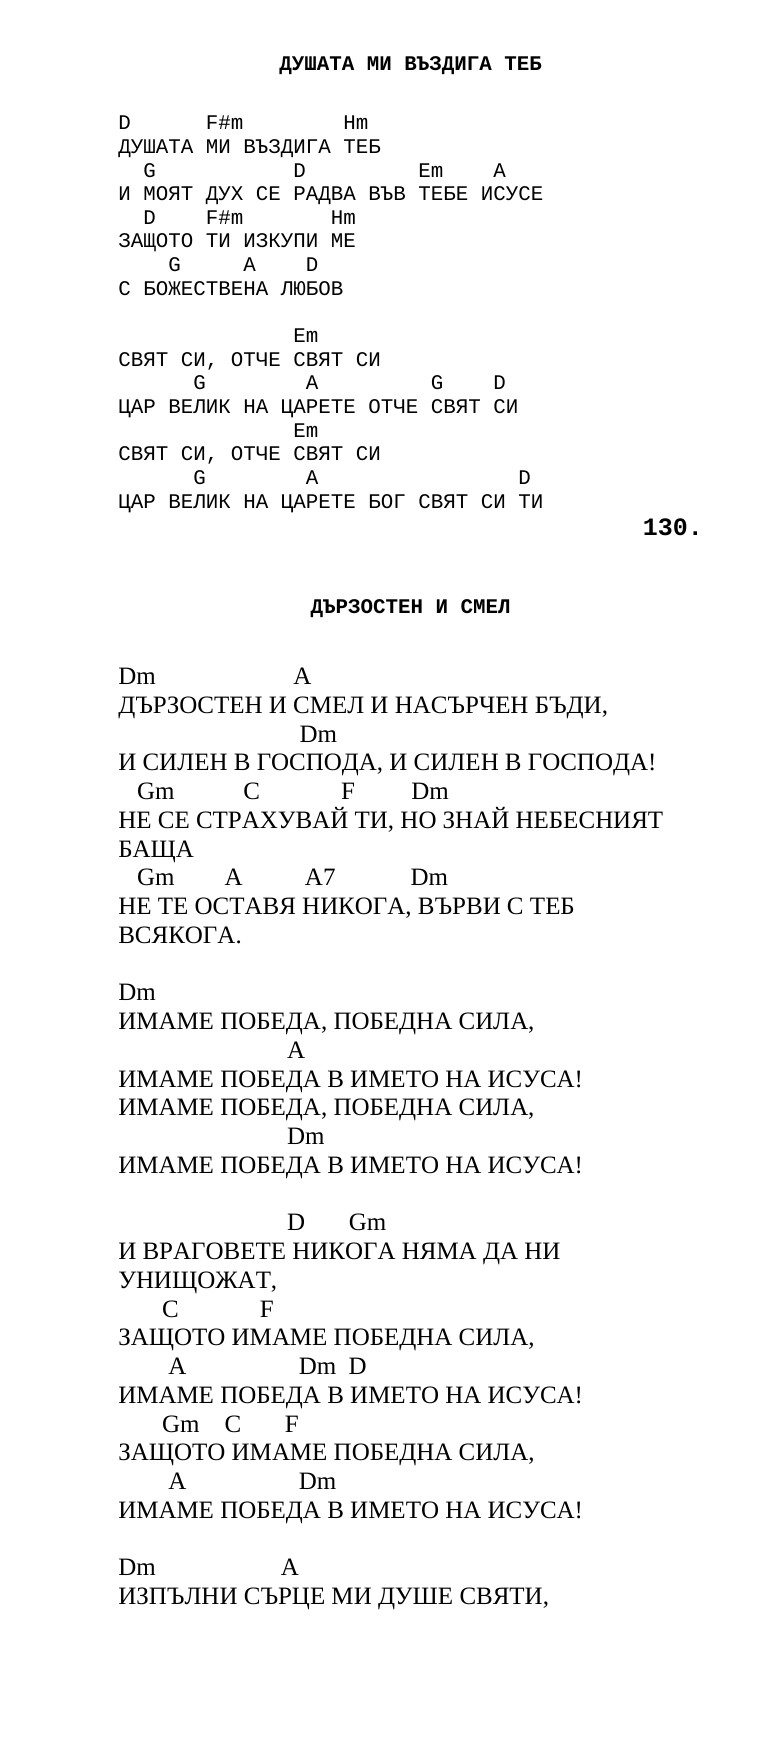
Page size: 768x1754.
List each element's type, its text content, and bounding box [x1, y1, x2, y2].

text И СИЛЕН В ГОСПОДА, И СИЛЕН В ГОСПОДА! [118, 747, 702, 776]
text D F#m Hm ДУШАТА МИ ВЪЗДИГА ТЕБ G D Em A И МОЯТ ДУХ СЕ РАДВА ВЪВ ТЕБЕ ИСУСЕ D F#m Hm ЗАЩОТО ТИ ИЗКУПИ МЕ G A D С БОЖЕСТВЕНА ЛЮБОВ [118, 112, 702, 301]
text Dm [118, 1121, 702, 1150]
text НЕ СЕ СТРАХУВАЙ ТИ, НО ЗНАЙ НЕБЕСНИЯТ БАЩА [118, 805, 702, 862]
text A Dm [118, 1466, 702, 1495]
text A Dm D [118, 1351, 702, 1380]
text Dm A [118, 1552, 702, 1581]
text Gm C F Dm [118, 776, 702, 805]
text ИМАМЕ ПОБЕДА В ИМЕТО НА ИСУСА! [118, 1495, 702, 1524]
text ИМАМЕ ПОБЕДА В ИМЕТО НА ИСУСА! [118, 1064, 702, 1092]
text Gm A A7 Dm [118, 862, 702, 891]
text Gm C F [118, 1409, 702, 1437]
text ИМАМЕ ПОБЕДА В ИМЕТО НА ИСУСА! [118, 1380, 702, 1409]
text Dm [118, 977, 702, 1006]
text И ВРАГОВЕТЕ НИКОГА НЯМА ДА НИ УНИЩОЖАТ, [118, 1236, 702, 1294]
subtitle ДУШАТА МИ ВЪЗДИГА ТЕБ [118, 52, 702, 76]
text ИМАМЕ ПОБЕДА, ПОБЕДНА СИЛА, [118, 1092, 702, 1121]
text D Gm [118, 1207, 702, 1236]
text C F [118, 1294, 702, 1322]
text Em СВЯТ СИ, ОТЧЕ СВЯТ СИ G A G D ЦАР ВЕЛИК НА ЦАРЕТЕ ОТЧЕ СВЯТ СИ Em СВЯТ СИ, ОТЧЕ СВЯТ СИ G A D ЦАР ВЕЛИК НА ЦАРЕТЕ БОГ СВЯТ СИ ТИ [118, 325, 702, 514]
text ИМАМЕ ПОБЕДА В ИМЕТО НА ИСУСА! [118, 1150, 702, 1179]
text Dm [118, 719, 702, 747]
text ЗАЩОТО ИМАМЕ ПОБЕДНА СИЛА, [118, 1322, 702, 1351]
text A [118, 1035, 702, 1064]
subtitle ДЪРЗОСТЕН И СМЕЛ [118, 596, 702, 620]
text Dm A [118, 661, 702, 690]
text НЕ ТЕ ОСТАВЯ НИКОГА, ВЪРВИ С ТЕБ ВСЯКОГА. [118, 891, 702, 949]
text ИЗПЪЛНИ СЪРЦЕ МИ ДУШЕ СВЯТИ, [118, 1581, 702, 1610]
text ЗАЩОТО ИМАМЕ ПОБЕДНА СИЛА, [118, 1437, 702, 1466]
text ИМАМЕ ПОБЕДА, ПОБЕДНА СИЛА, [118, 1006, 702, 1035]
text ДЪРЗОСТЕН И СМЕЛ И НАСЪРЧЕН БЪДИ, [118, 690, 702, 719]
